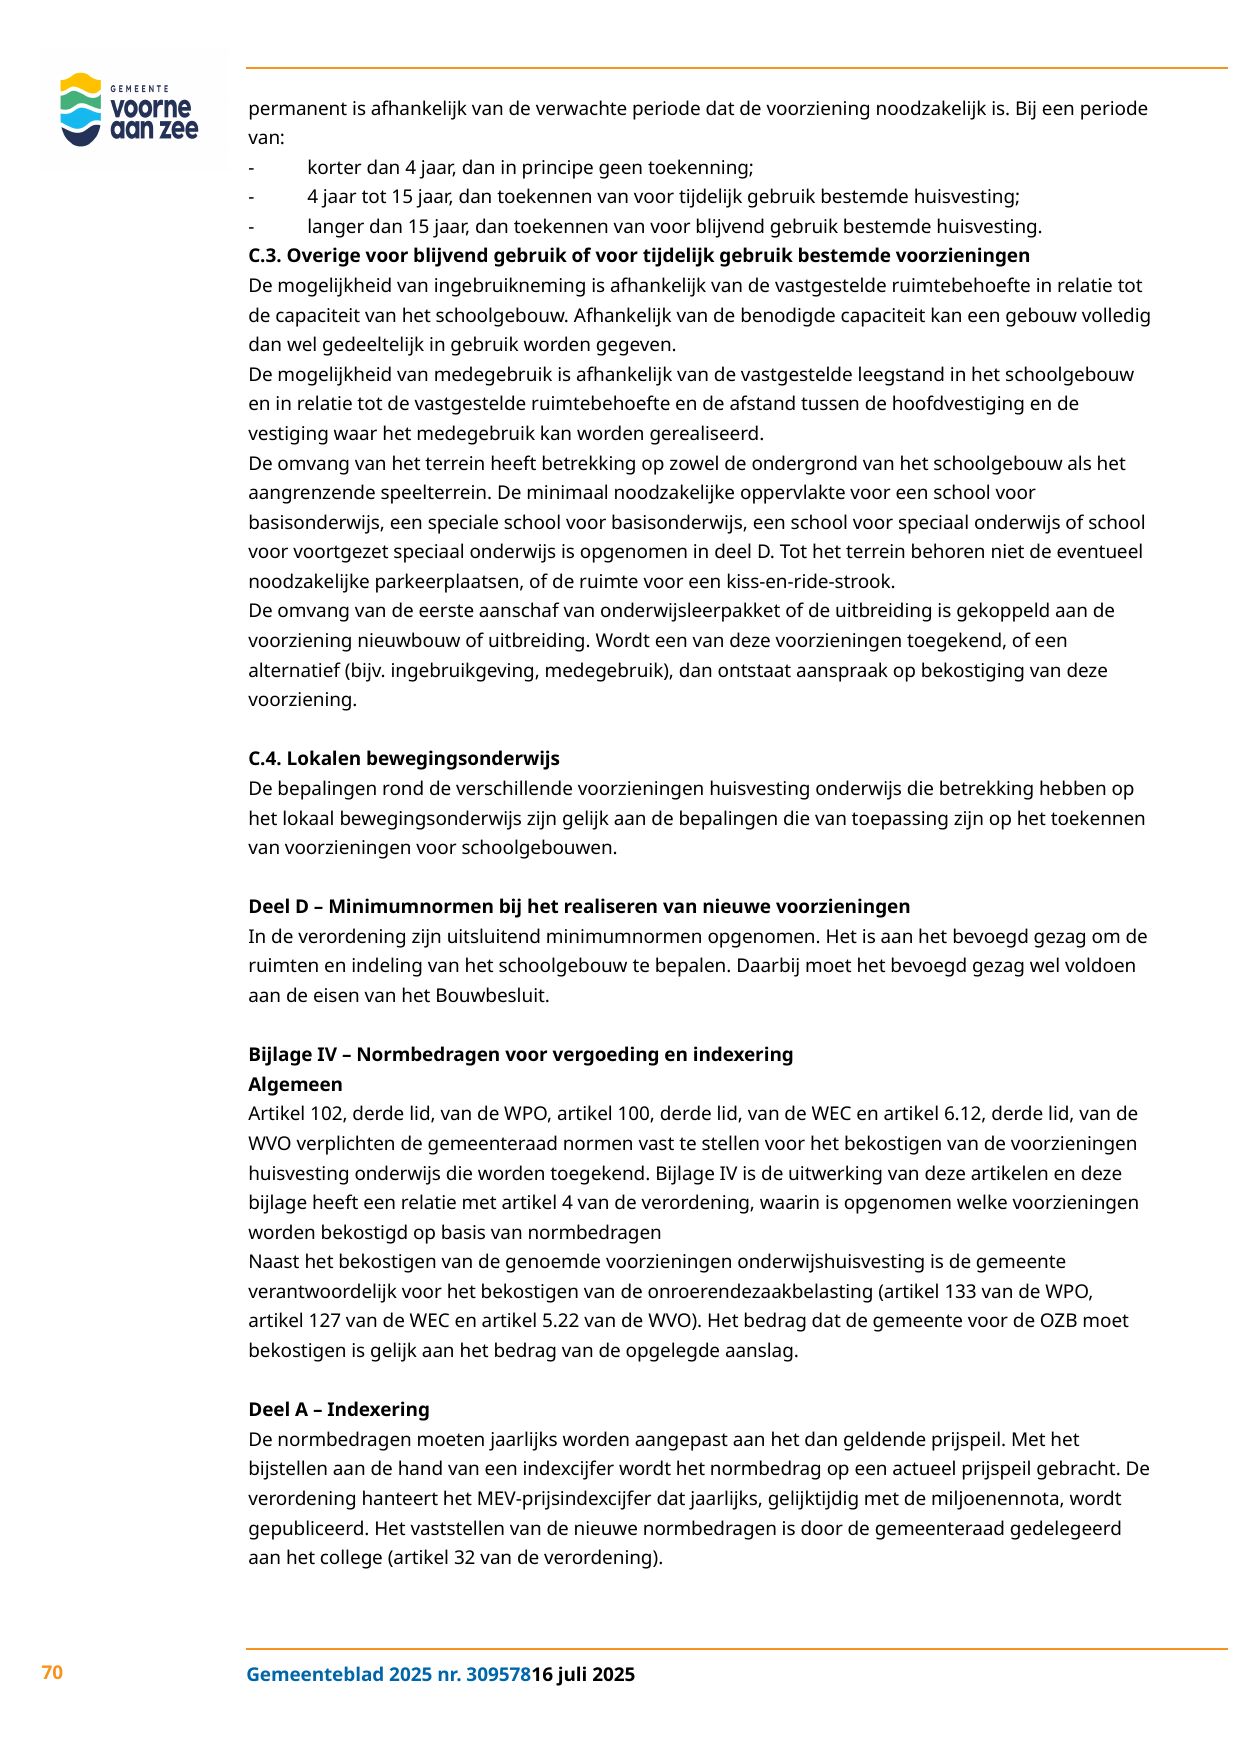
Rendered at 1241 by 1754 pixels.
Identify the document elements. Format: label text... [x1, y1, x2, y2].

list 4 jaar tot 15 jaar, dan toekennen van voor tijdelijk gebruik bestemde huisvesting; [248, 183, 1152, 209]
text permanent is afhankelijk van de verwachte periode dat de voorziening noodzakelijk is. Bij een periode van: [248, 95, 1152, 150]
text De bepalingen rond de verschillende voorzieningen huisvesting onderwijs die betrekking hebben op het lokaal bewegingsonderwijs zijn gelijk aan de bepalingen die van toepassing zijn op het toekennen van voorzieningen voor schoolgebouwen. [248, 775, 1152, 860]
text Deel D – Minimumnormen bij het realiseren van nieuwe voorzieningen [248, 893, 1152, 919]
text C.3. Overige voor blijvend gebruik of voor tijdelijk gebruik bestemde voorzieningen [248, 243, 1152, 268]
text De mogelijkheid van medegebruik is afhankelijk van de vastgestelde leegstand in het schoolgebouw en in relatie tot de vastgestelde ruimtebehoefte en de afstand tussen de hoofdvestiging en de vestiging waar het medegebruik kan worden gerealiseerd. [248, 361, 1152, 446]
text Artikel 102, derde lid, van de WPO, artikel 100, derde lid, van de WEC en artikel 6.12, derde lid, van de WVO verplichten de gemeenteraad normen vast te stellen voor het bekostigen van de voorzieningen huisvesting onderwijs die worden toegekend. Bijlage IV is de uitwerking van deze artikelen en deze bijlage heeft een relatie met artikel 4 van de verordening, waarin is opgenomen welke voorzieningen worden bekostigd op basis van normbedragen [248, 1101, 1152, 1245]
text De omvang van de eerste aanschaf van onderwijsleerpakket of de uitbreiding is gekoppeld aan de voorziening nieuwbouw of uitbreiding. Wordt een van deze voorzieningen toegekend, of een alternatief (bijv. ingebruikgeving, medegebruik), dan ontstaat aanspraak op bekostiging van deze voorziening. [248, 598, 1152, 712]
text C.4. Lokalen bewegingsonderwijs [248, 746, 1152, 771]
list korter dan 4 jaar, dan in principe geen toekenning; [248, 154, 1152, 180]
picture [41, 47, 231, 172]
text De mogelijkheid van ingebruikneming is afhankelijk van de vastgestelde ruimtebehoefte in relatie tot de capaciteit van het schoolgebouw. Afhankelijk van de benodigde capaciteit kan een gebouw volledig dan wel gedeeltelijk in gebruik worden gegeven. [248, 272, 1152, 357]
list langer dan 15 jaar, dan toekennen van voor blijvend gebruik bestemde huisvesting. [248, 213, 1152, 239]
text De normbedragen moeten jaarlijks worden aangepast aan het dan geldende prijspeil. Met het bijstellen aan de hand van een indexcijfer wordt het normbedrag op een actueel prijspeil gebracht. De verordening hanteert het MEV-prijsindexcijfer dat jaarlijks, gelijktijdig met de miljoenennota, wordt gepubliceerd. Het vaststellen van de nieuwe normbedragen is door de gemeenteraad gedelegeerd aan het college (artikel 32 van de verordening). [248, 1426, 1152, 1570]
text Bijlage IV – Normbedragen voor vergoeding en indexering [248, 1041, 1152, 1067]
text Naast het bekostigen van de genoemde voorzieningen onderwijshuisvesting is de gemeente verantwoordelijk voor het bekostigen van de onroerendezaakbelasting (artikel 133 van de WPO, artikel 127 van de WEC en artikel 5.22 van de WVO). Het bedrag dat de gemeente voor de OZB moet bekostigen is gelijk aan het bedrag van de opgelegde aanslag. [248, 1248, 1152, 1363]
text Algemeen [248, 1071, 1152, 1097]
text De omvang van het terrein heeft betrekking op zowel de ondergrond van het schoolgebouw als het aangrenzende speelterrein. De minimaal noodzakelijke oppervlakte voor een school voor basisonderwijs, een speciale school voor basisonderwijs, een school voor speciaal onderwijs of school voor voortgezet speciaal onderwijs is opgenomen in deel D. Tot het terrein behoren niet de eventueel noodzakelijke parkeerplaatsen, of de ruimte voor een kiss-en-ride-strook. [248, 450, 1152, 594]
text Deel A – Indexering [248, 1396, 1152, 1422]
text In de verordening zijn uitsluitend minimumnormen opgenomen. Het is aan het bevoegd gezag om de ruimten en indeling van het schoolgebouw te bepalen. Daarbij moet het bevoegd gezag wel voldoen aan de eisen van het Bouwbesluit. [248, 923, 1152, 1008]
